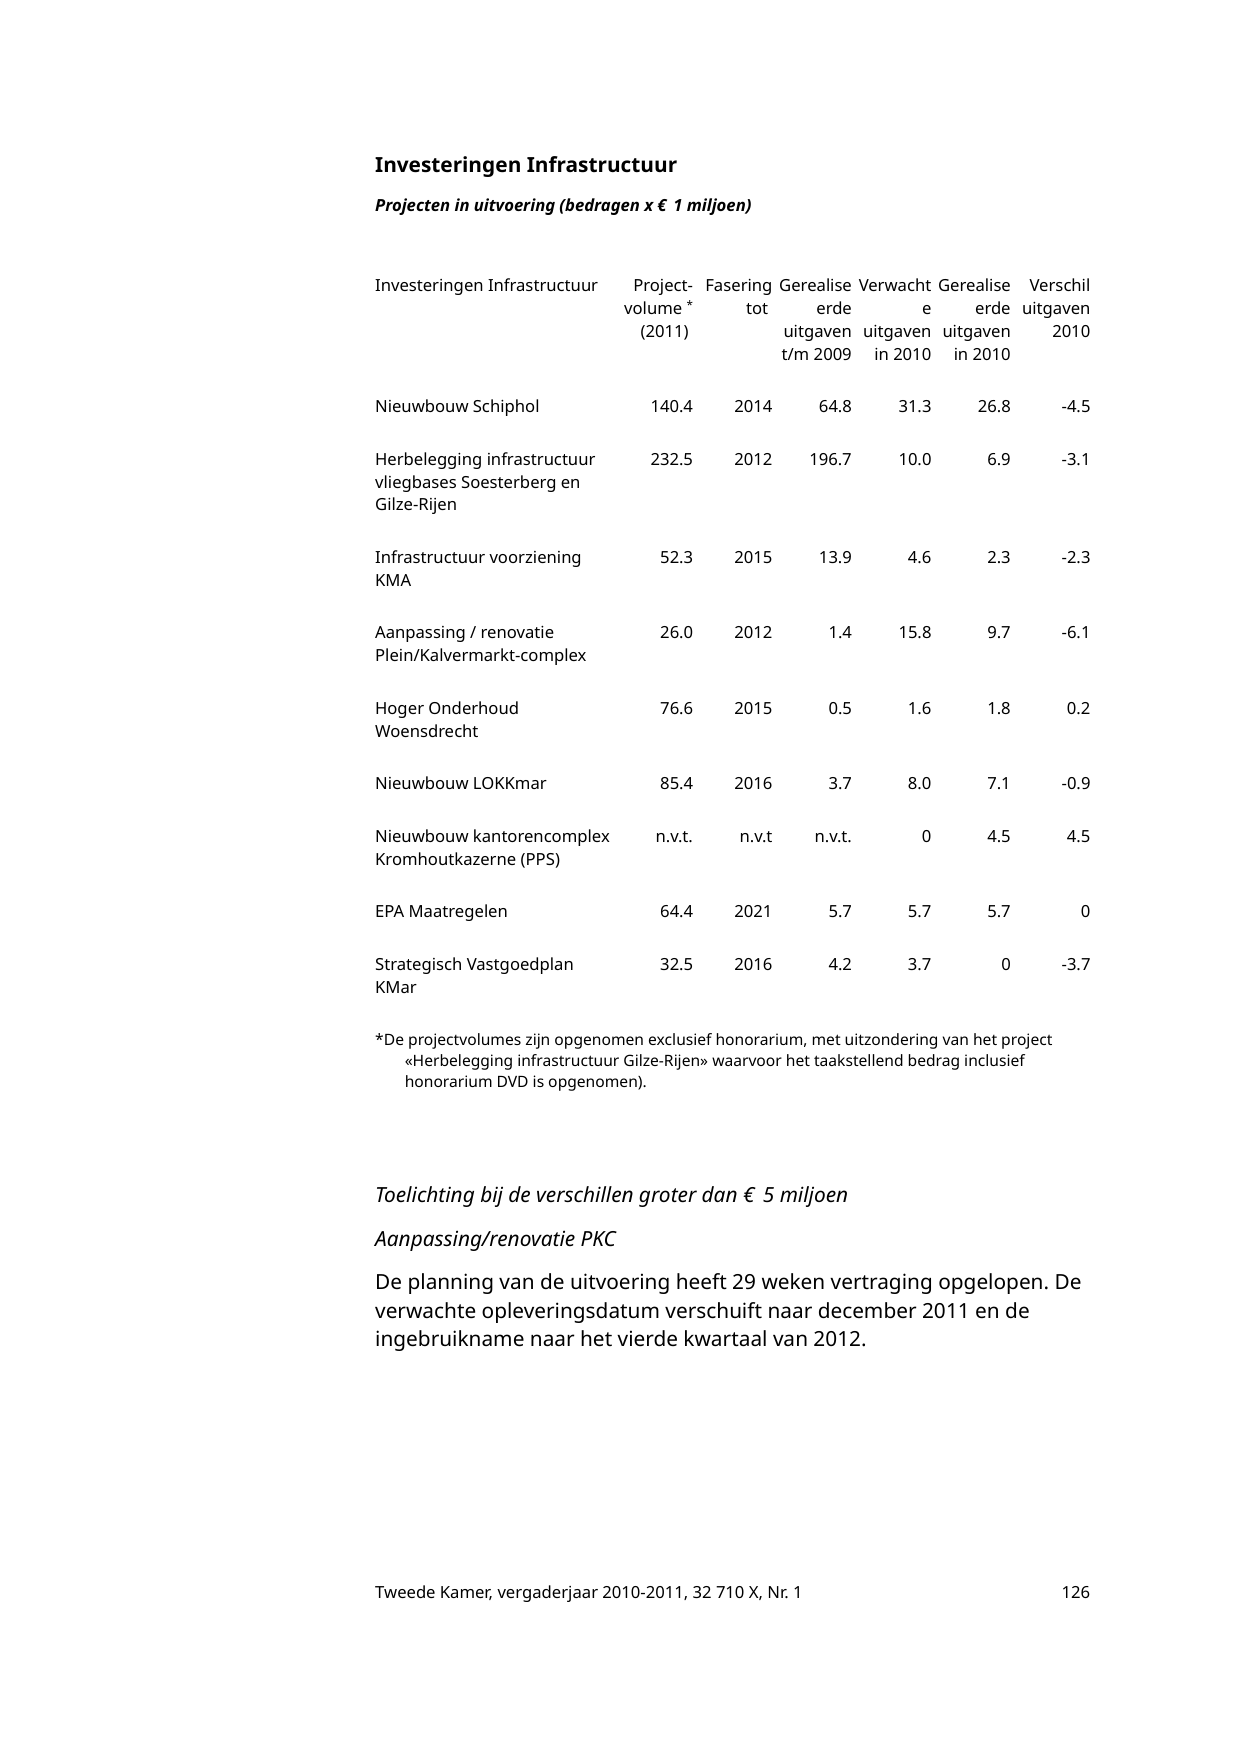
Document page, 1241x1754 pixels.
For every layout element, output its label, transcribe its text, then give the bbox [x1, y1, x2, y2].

table_cell 2012 [693, 448, 772, 546]
table_cell 1.6 [852, 697, 931, 772]
table_cell 76.6 [613, 697, 693, 772]
table_cell 2015 [693, 697, 772, 772]
table_cell 0.5 [772, 697, 852, 772]
table_cell 4.2 [772, 953, 852, 1028]
table_cell Nieuwbouw Schiphol [375, 395, 613, 448]
table_cell 64.4 [613, 900, 693, 953]
table_cell n.v.t [693, 825, 772, 900]
table_cell 2021 [693, 900, 772, 953]
table_cell 2014 [693, 395, 772, 448]
table_cell 15.8 [852, 621, 931, 697]
text Toelichting bij de verschillen groter dan € 5 miljoen [375, 1180, 1090, 1209]
table_cell 4.5 [931, 825, 1011, 900]
table_cell 4.6 [852, 546, 931, 621]
table_cell 52.3 [613, 546, 693, 621]
table_cell 2016 [693, 953, 772, 1028]
table_cell 5.7 [772, 900, 852, 953]
table_cell 7.1 [931, 772, 1011, 825]
table_header Gerealiseerde uitgaven t/m 2009 [772, 274, 852, 395]
table_cell 0.2 [1011, 697, 1090, 772]
table_cell Strategisch Vastgoedplan KMar [375, 953, 613, 1028]
table_cell 0 [931, 953, 1011, 1028]
table_header Verwachte uitgaven in 2010 [852, 274, 931, 395]
table_cell 2012 [693, 621, 772, 697]
table_cell 26.8 [931, 395, 1011, 448]
table_cell -2.3 [1011, 546, 1090, 621]
table_cell 1.8 [931, 697, 1011, 772]
table_cell 32.5 [613, 953, 693, 1028]
table_cell Infrastructuur voorziening KMA [375, 546, 613, 621]
table_cell Nieuwbouw kantorencomplex Kromhoutkazerne (PPS) [375, 825, 613, 900]
table_cell 0 [852, 825, 931, 900]
table_cell 6.9 [931, 448, 1011, 546]
table_cell 5.7 [931, 900, 1011, 953]
table_cell 5.7 [852, 900, 931, 953]
table_cell -3.1 [1011, 448, 1090, 546]
text Investeringen Infrastructuur [375, 150, 1090, 178]
table_cell n.v.t. [772, 825, 852, 900]
table_cell 232.5 [613, 448, 693, 546]
table_cell 0 [1011, 900, 1090, 953]
table_cell EPA Maatregelen [375, 900, 613, 953]
table_cell 9.7 [931, 621, 1011, 697]
table_cell 13.9 [772, 546, 852, 621]
text Projecten in uitvoering (bedragen x € 1 miljoen) [375, 193, 1090, 216]
table_cell 85.4 [613, 772, 693, 825]
table_cell 140.4 [613, 395, 693, 448]
table_cell 64.8 [772, 395, 852, 448]
table_cell Herbelegging infrastructuur vliegbases Soesterberg en Gilze-Rijen [375, 448, 613, 546]
table_header Fasering tot [693, 274, 772, 395]
table_cell n.v.t. [613, 825, 693, 900]
table_cell 2.3 [931, 546, 1011, 621]
table_cell -4.5 [1011, 395, 1090, 448]
table_cell 2015 [693, 546, 772, 621]
table_cell 26.0 [613, 621, 693, 697]
table_cell Nieuwbouw LOKKmar [375, 772, 613, 825]
table_cell -0.9 [1011, 772, 1090, 825]
table_cell -6.1 [1011, 621, 1090, 697]
table_header Gerealiseerde uitgaven in 2010 [931, 274, 1011, 395]
table_cell 3.7 [852, 953, 931, 1028]
table_cell *De projectvolumes zijn opgenomen exclusief honorarium, met uitzondering van het project «Herbelegging infrastructuur Gilze-Rijen» waarvoor het taakstellend bedrag inclusief honorarium DVD is opgenomen). [375, 1028, 1090, 1122]
table_cell 8.0 [852, 772, 931, 825]
table_cell 1.4 [772, 621, 852, 697]
text De planning van de uitvoering heeft 29 weken vertraging opgelopen. De verwachte opleveringsdatum verschuift naar december 2011 en de ingebruikname naar het vierde kwartaal van 2012. [375, 1267, 1090, 1353]
table_header Investeringen Infrastructuur [375, 274, 613, 395]
table_cell 4.5 [1011, 825, 1090, 900]
table_cell -3.7 [1011, 953, 1090, 1028]
table_cell 196.7 [772, 448, 852, 546]
table_header Verschil uitgaven 2010 [1011, 274, 1090, 395]
table_header Project-volume * (2011) [613, 274, 693, 395]
text Aanpassing/renovatie PKC [375, 1224, 1090, 1252]
table_cell 3.7 [772, 772, 852, 825]
table_cell 31.3 [852, 395, 931, 448]
table_cell Hoger Onderhoud Woensdrecht [375, 697, 613, 772]
table_cell Aanpassing / renovatie Plein/Kalvermarkt-complex [375, 621, 613, 697]
table_cell 2016 [693, 772, 772, 825]
table_cell 10.0 [852, 448, 931, 546]
